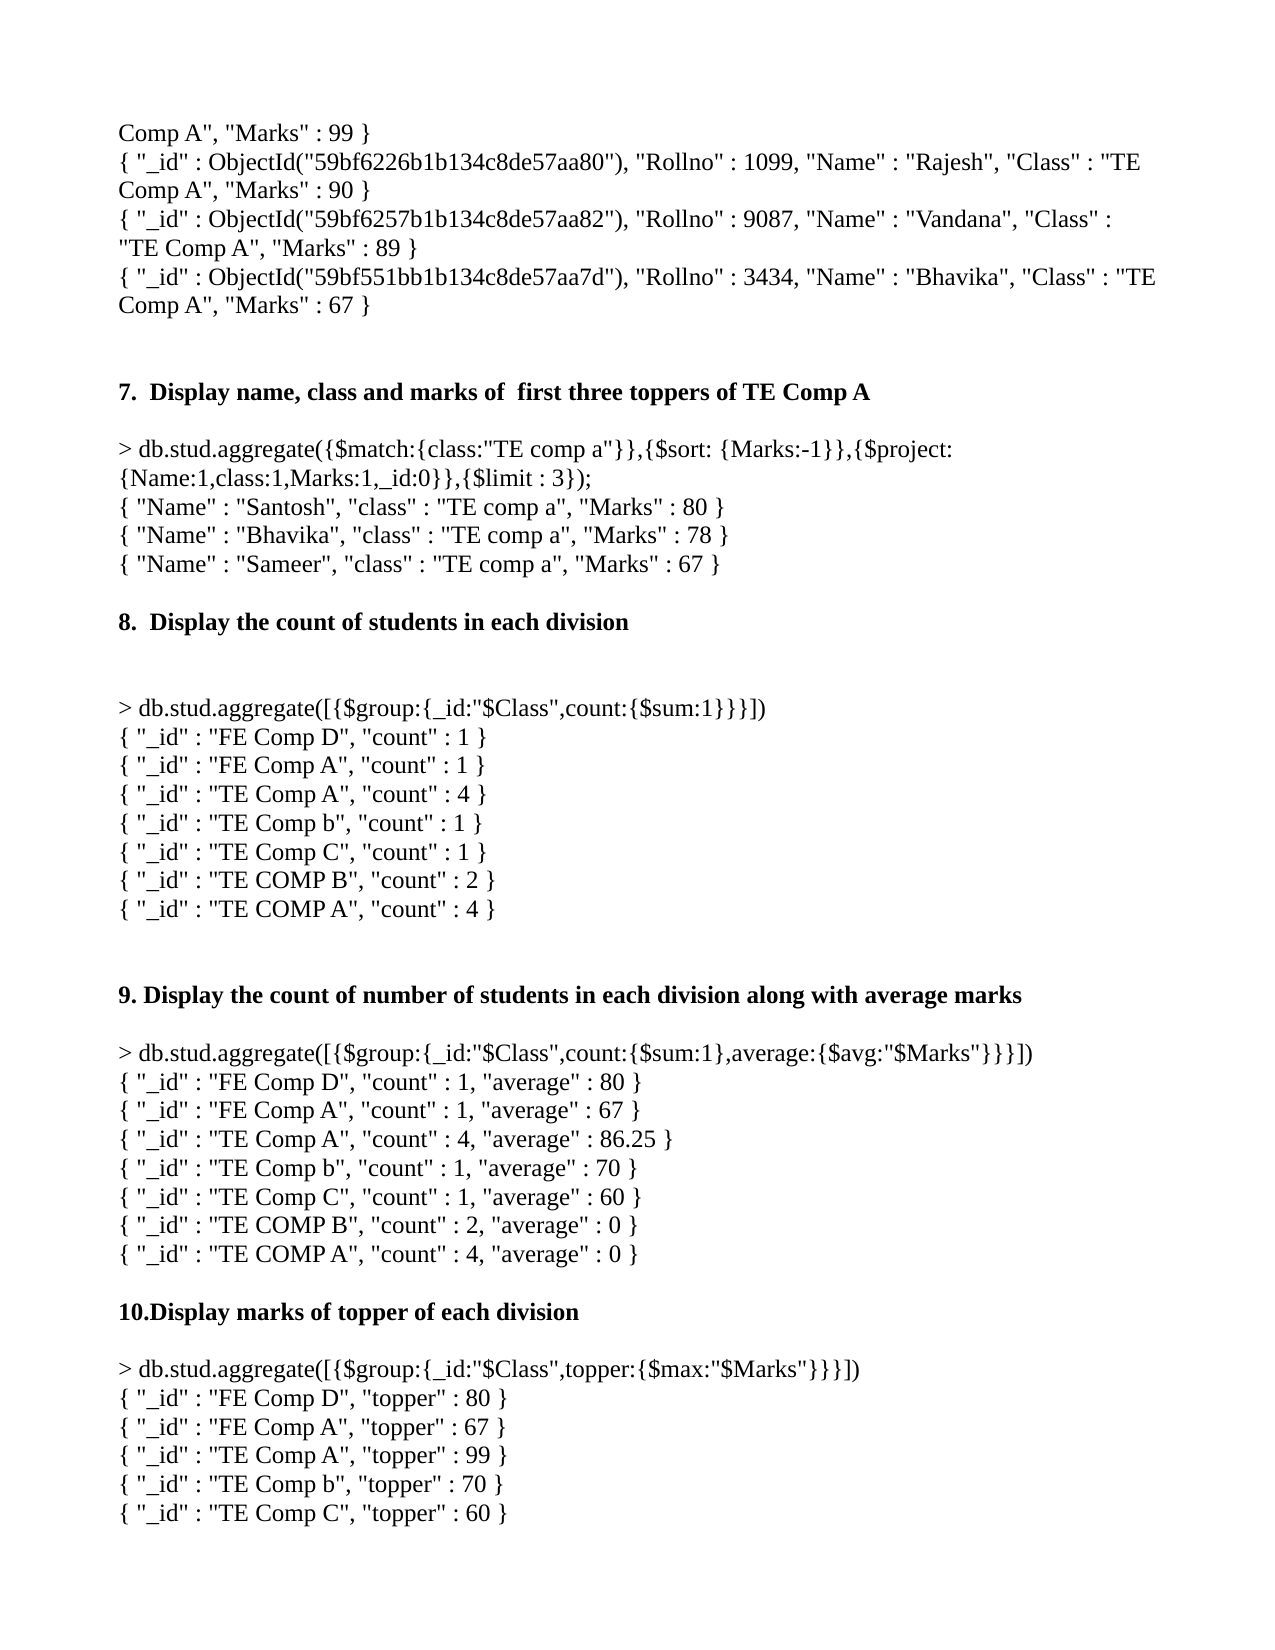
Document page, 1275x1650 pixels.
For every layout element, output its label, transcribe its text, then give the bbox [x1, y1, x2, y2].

text 10.Display marks of topper of each division [118, 1297, 1157, 1326]
text 8. Display the count of students in each division [118, 607, 1157, 636]
text { "_id" : "TE Comp C", "count" : 1, "average" : 60 } [118, 1182, 1157, 1211]
text { "_id" : "FE Comp A", "count" : 1, "average" : 67 } [118, 1096, 1157, 1124]
text { "_id" : "TE COMP B", "count" : 2, "average" : 0 } [118, 1211, 1157, 1239]
text { "_id" : "TE COMP A", "count" : 4, "average" : 0 } [118, 1239, 1157, 1268]
text 7. Display name, class and marks of first three toppers of TE Comp A [118, 377, 1157, 406]
text Comp A", "Marks" : 99 } [118, 118, 1157, 147]
text { "Name" : "Bhavika", "class" : "TE comp a", "Marks" : 78 } [118, 521, 1157, 549]
text { "_id" : "TE Comp A", "topper" : 99 } [118, 1441, 1157, 1469]
text > db.stud.aggregate([{$group:{_id:"$Class",count:{$sum:1}}}]) [118, 693, 1157, 722]
text { "_id" : ObjectId("59bf551bb1b134c8de57aa7d"), "Rollno" : 3434, "Name" : "Bhavika", "Class" : "TE Comp A", "Marks" : 67 } [118, 262, 1157, 319]
text 9. Display the count of number of students in each division along with average marks [118, 981, 1157, 1009]
text { "_id" : "TE Comp C", "topper" : 60 } [118, 1498, 1157, 1527]
text { "_id" : "FE Comp D", "count" : 1, "average" : 80 } [118, 1067, 1157, 1096]
text { "_id" : "FE Comp A", "count" : 1 } [118, 751, 1157, 779]
text { "_id" : "TE COMP A", "count" : 4 } [118, 894, 1157, 923]
text { "Name" : "Sameer", "class" : "TE comp a", "Marks" : 67 } [118, 549, 1157, 578]
text { "Name" : "Santosh", "class" : "TE comp a", "Marks" : 80 } [118, 492, 1157, 521]
text { "_id" : "TE Comp C", "count" : 1 } [118, 837, 1157, 866]
text > db.stud.aggregate({$match:{class:"TE comp a"}},{$sort: {Marks:-1}},{$project:{Name:1,class:1,Marks:1,_id:0}},{$limit : 3}); [118, 434, 1157, 492]
text { "_id" : "TE Comp A", "count" : 4, "average" : 86.25 } [118, 1124, 1157, 1153]
text { "_id" : "TE Comp b", "count" : 1 } [118, 808, 1157, 837]
text { "_id" : "TE Comp A", "count" : 4 } [118, 779, 1157, 808]
text { "_id" : "FE Comp A", "topper" : 67 } [118, 1412, 1157, 1441]
text > db.stud.aggregate([{$group:{_id:"$Class",count:{$sum:1},average:{$avg:"$Marks"}}}]) [118, 1038, 1157, 1067]
text { "_id" : "TE COMP B", "count" : 2 } [118, 866, 1157, 894]
text > db.stud.aggregate([{$group:{_id:"$Class",topper:{$max:"$Marks"}}}]) [118, 1354, 1157, 1383]
text { "_id" : ObjectId("59bf6226b1b134c8de57aa80"), "Rollno" : 1099, "Name" : "Rajesh", "Class" : "TE Comp A", "Marks" : 90 } [118, 147, 1157, 204]
text { "_id" : "FE Comp D", "count" : 1 } [118, 722, 1157, 751]
text { "_id" : "FE Comp D", "topper" : 80 } [118, 1383, 1157, 1412]
text { "_id" : ObjectId("59bf6257b1b134c8de57aa82"), "Rollno" : 9087, "Name" : "Vandana", "Class" : "TE Comp A", "Marks" : 89 } [118, 204, 1157, 262]
text { "_id" : "TE Comp b", "count" : 1, "average" : 70 } [118, 1153, 1157, 1182]
text { "_id" : "TE Comp b", "topper" : 70 } [118, 1469, 1157, 1498]
